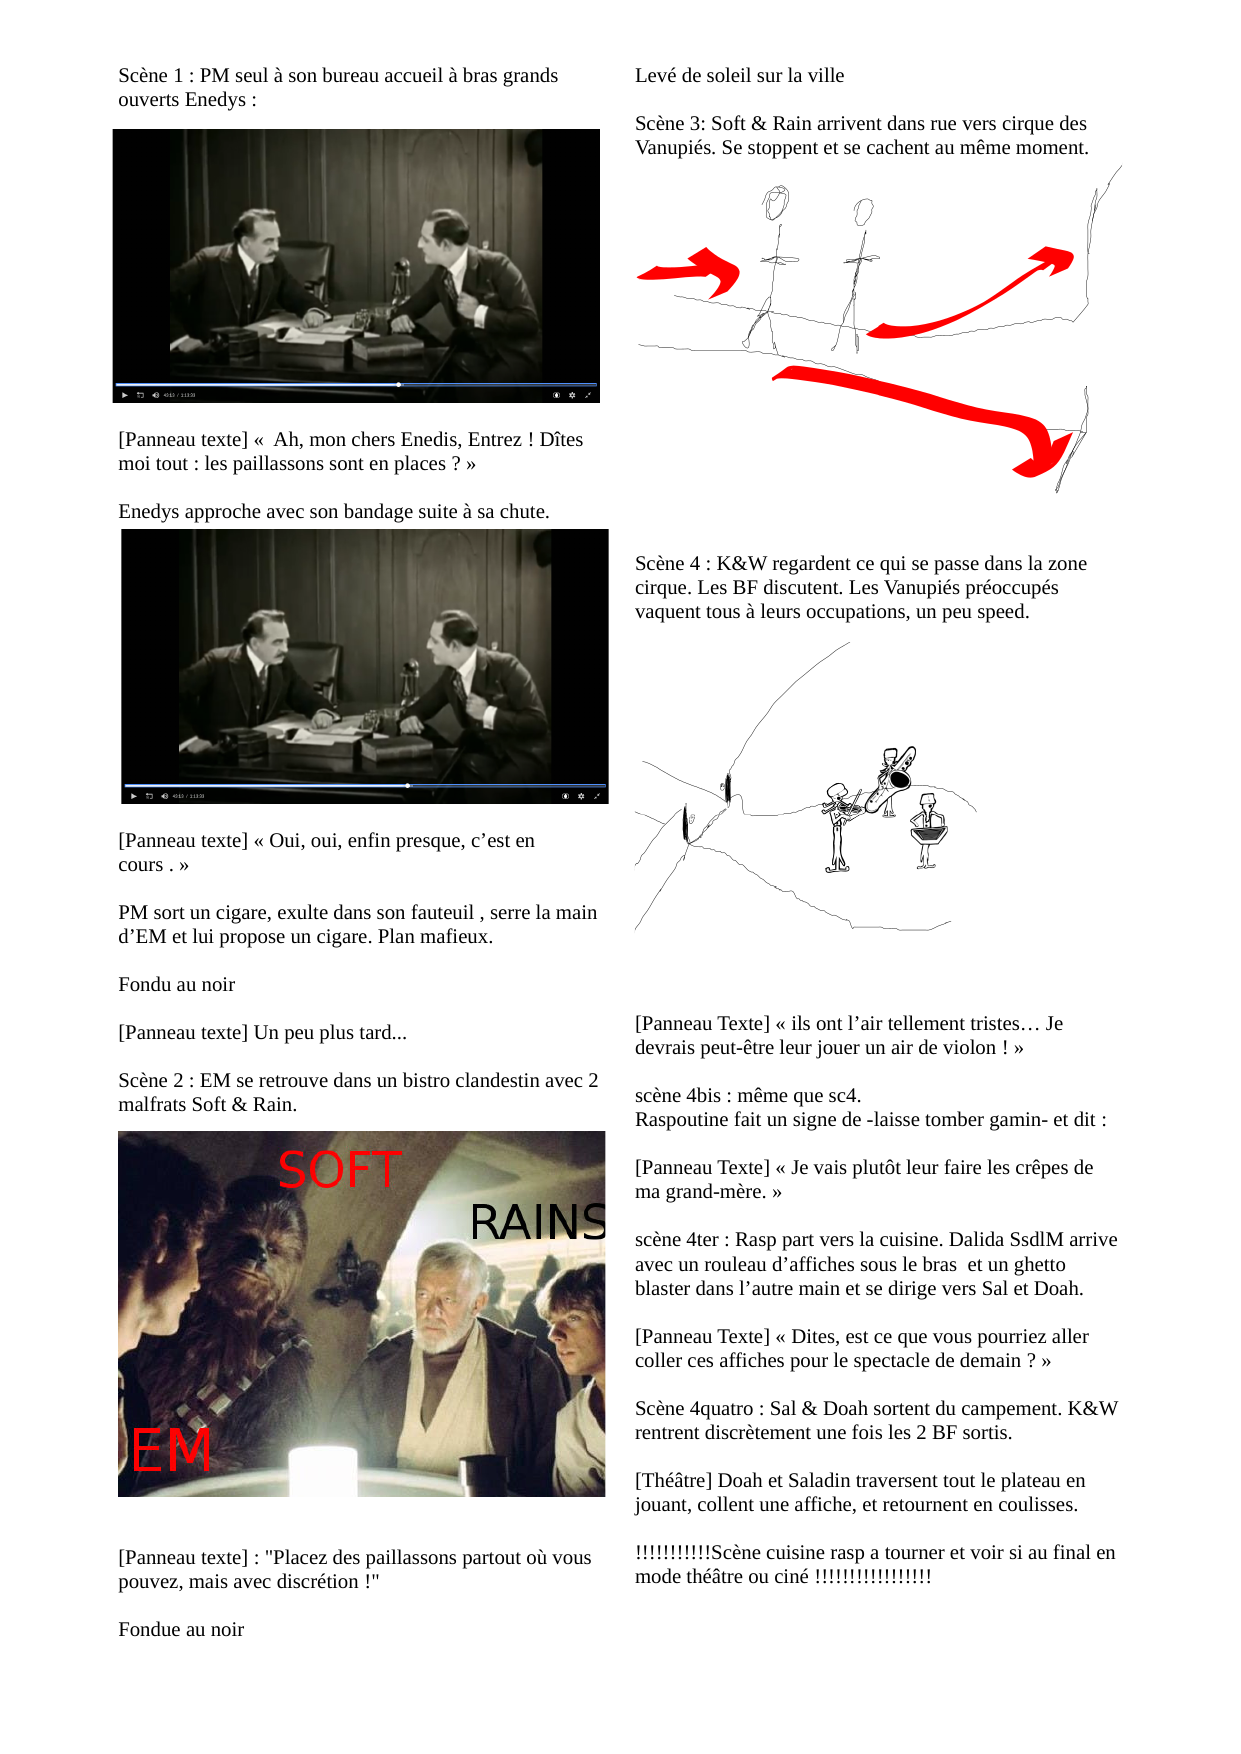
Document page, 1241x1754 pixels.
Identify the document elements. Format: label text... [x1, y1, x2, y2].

text PM sort un cigare, exulte dans son fauteuil , serre la main d’EM et lui propose un cigare. Plan mafieux. [118, 900, 605, 972]
text [Panneau texte] : "Placez des paillassons partout où vous pouvez, mais avec discrétion !" [118, 1545, 605, 1593]
text [Panneau Texte] « Je vais plutôt leur faire les crêpes de ma grand-mère. » [635, 1155, 1122, 1227]
text Scène 2 : EM se retrouve dans un bistro clandestin avec 2 malfrats Soft & Rain. [118, 1044, 605, 1116]
text Enedys approche avec son bandage suite à sa chute. [118, 475, 605, 523]
text Scène 3: Soft & Rain arrivent dans rue vers cirque des Vanupiés. Se stoppent et se cachent au même moment. [635, 111, 1122, 158]
text scène 4ter : Rasp part vers la cuisine. Dalida SsdlM arrive avec un rouleau d’affiches sous le bras et un ghetto blaster dans l’autre main et se dirige vers Sal et Doah. [635, 1227, 1122, 1299]
text [Panneau texte] Un peu plus tard... [118, 1020, 605, 1044]
text Fondu au noir [118, 972, 605, 996]
picture [634, 158, 1123, 504]
picture [118, 1131, 606, 1497]
text [Théâtre] Doah et Saladin traversent tout le plateau en jouant, collent une affiche, et retournent en coulisses. [635, 1468, 1122, 1540]
text [Panneau texte] « Oui, oui, enfin presque, c’est en cours . » [118, 804, 605, 876]
text Fondue au noir [118, 1617, 605, 1641]
picture [121, 529, 609, 804]
text [Panneau Texte] « ils ont l’air tellement tristes… Je devrais peut-être leur jouer un air de violon ! » [635, 1011, 1122, 1059]
text Levé de soleil sur la ville [635, 62, 1122, 87]
text [Panneau Texte] « Dites, est ce que vous pourriez aller coller ces affiches pour le spectacle de demain ? » [635, 1299, 1122, 1372]
text !!!!!!!!!!!Scène cuisine rasp a tourner et voir si au final en mode théâtre ou ciné !!!!!!!!!!!!!!!!! [635, 1540, 1122, 1588]
text Scène 4quatro : Sal & Doah sortent du campement. K&W rentrent discrètement une fois les 2 BF sortis. [635, 1396, 1122, 1444]
picture [634, 642, 1123, 987]
text [Panneau texte] « Ah, mon chers Enedis, Entrez ! Dîtes moi tout : les paillassons sont en places ? » [118, 427, 605, 475]
text Scène 1 : PM seul à son bureau accueil à bras grands ouverts Enedys : [118, 62, 605, 427]
text Scène 4 : K&W regardent ce qui se passe dans la zone cirque. Les BF discutent. Les Vanupiés préoccupés vaquent tous à leurs occupations, un peu speed. [635, 551, 1122, 623]
text scène 4bis : même que sc4. Raspoutine fait un signe de -laisse tomber gamin- et dit : [635, 1083, 1122, 1131]
picture [112, 129, 600, 403]
